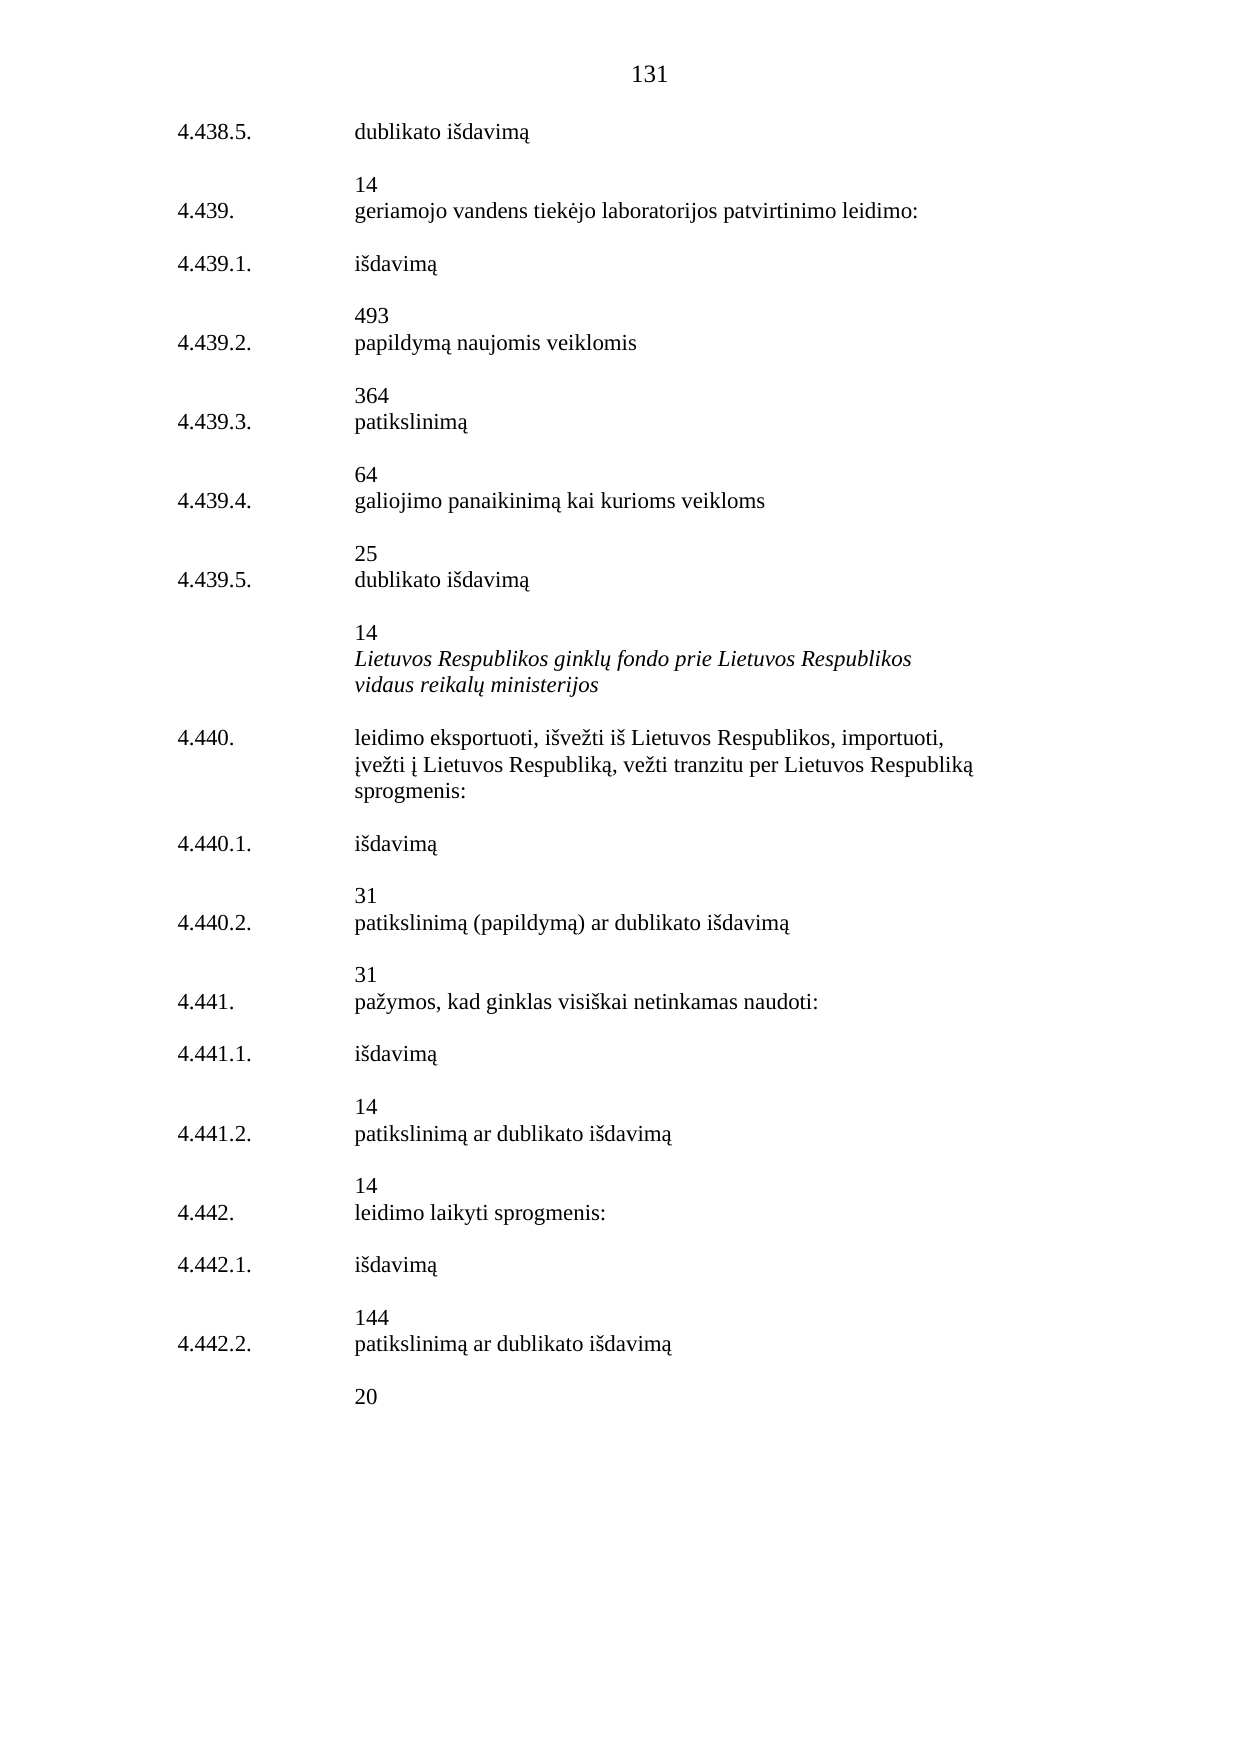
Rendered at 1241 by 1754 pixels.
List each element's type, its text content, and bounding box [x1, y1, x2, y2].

text 4.440.2. patikslinimą (papildymą) ar dublikato išdavimą 31 [177, 909, 974, 988]
text 4.439.1. išdavimą 493 [177, 250, 974, 329]
text 4.441.2. patikslinimą ar dublikato išdavimą 14 [177, 1119, 974, 1199]
text 4.441. pažymos, kad ginklas visiškai netinkamas naudoti: [177, 988, 974, 1041]
text Lietuvos Respublikos ginklų fondo prie Lietuvos Respublikos vidaus reikalų ministerijos [354, 645, 974, 724]
text 4.440.1. išdavimą 31 [177, 830, 974, 909]
text 4.439.4. galiojimo panaikinimą kai kurioms veikloms 25 [177, 487, 974, 566]
text 4.442.2. patikslinimą ar dublikato išdavimą 20 [177, 1330, 974, 1409]
text 4.440. leidimo eksportuoti, išvežti iš Lietuvos Respublikos, importuoti, [177, 724, 974, 751]
text 4.442.1. išdavimą 144 [177, 1251, 974, 1330]
text 4.441.1. išdavimą 14 [177, 1041, 974, 1119]
text 4.438.5. dublikato išdavimą 14 [177, 118, 974, 197]
text 4.442. leidimo laikyti sprogmenis: [177, 1199, 974, 1251]
text 4.439.2. papildymą naujomis veiklomis 364 [177, 329, 974, 408]
text 4.439.3. patikslinimą 64 [177, 408, 974, 487]
text 4.439. geriamojo vandens tiekėjo laboratorijos patvirtinimo leidimo: [177, 197, 974, 250]
text sprogmenis: [354, 777, 974, 830]
text įvežti į Lietuvos Respubliką, vežti tranzitu per Lietuvos Respubliką [354, 751, 974, 777]
text 4.439.5. dublikato išdavimą 14 [177, 566, 974, 645]
